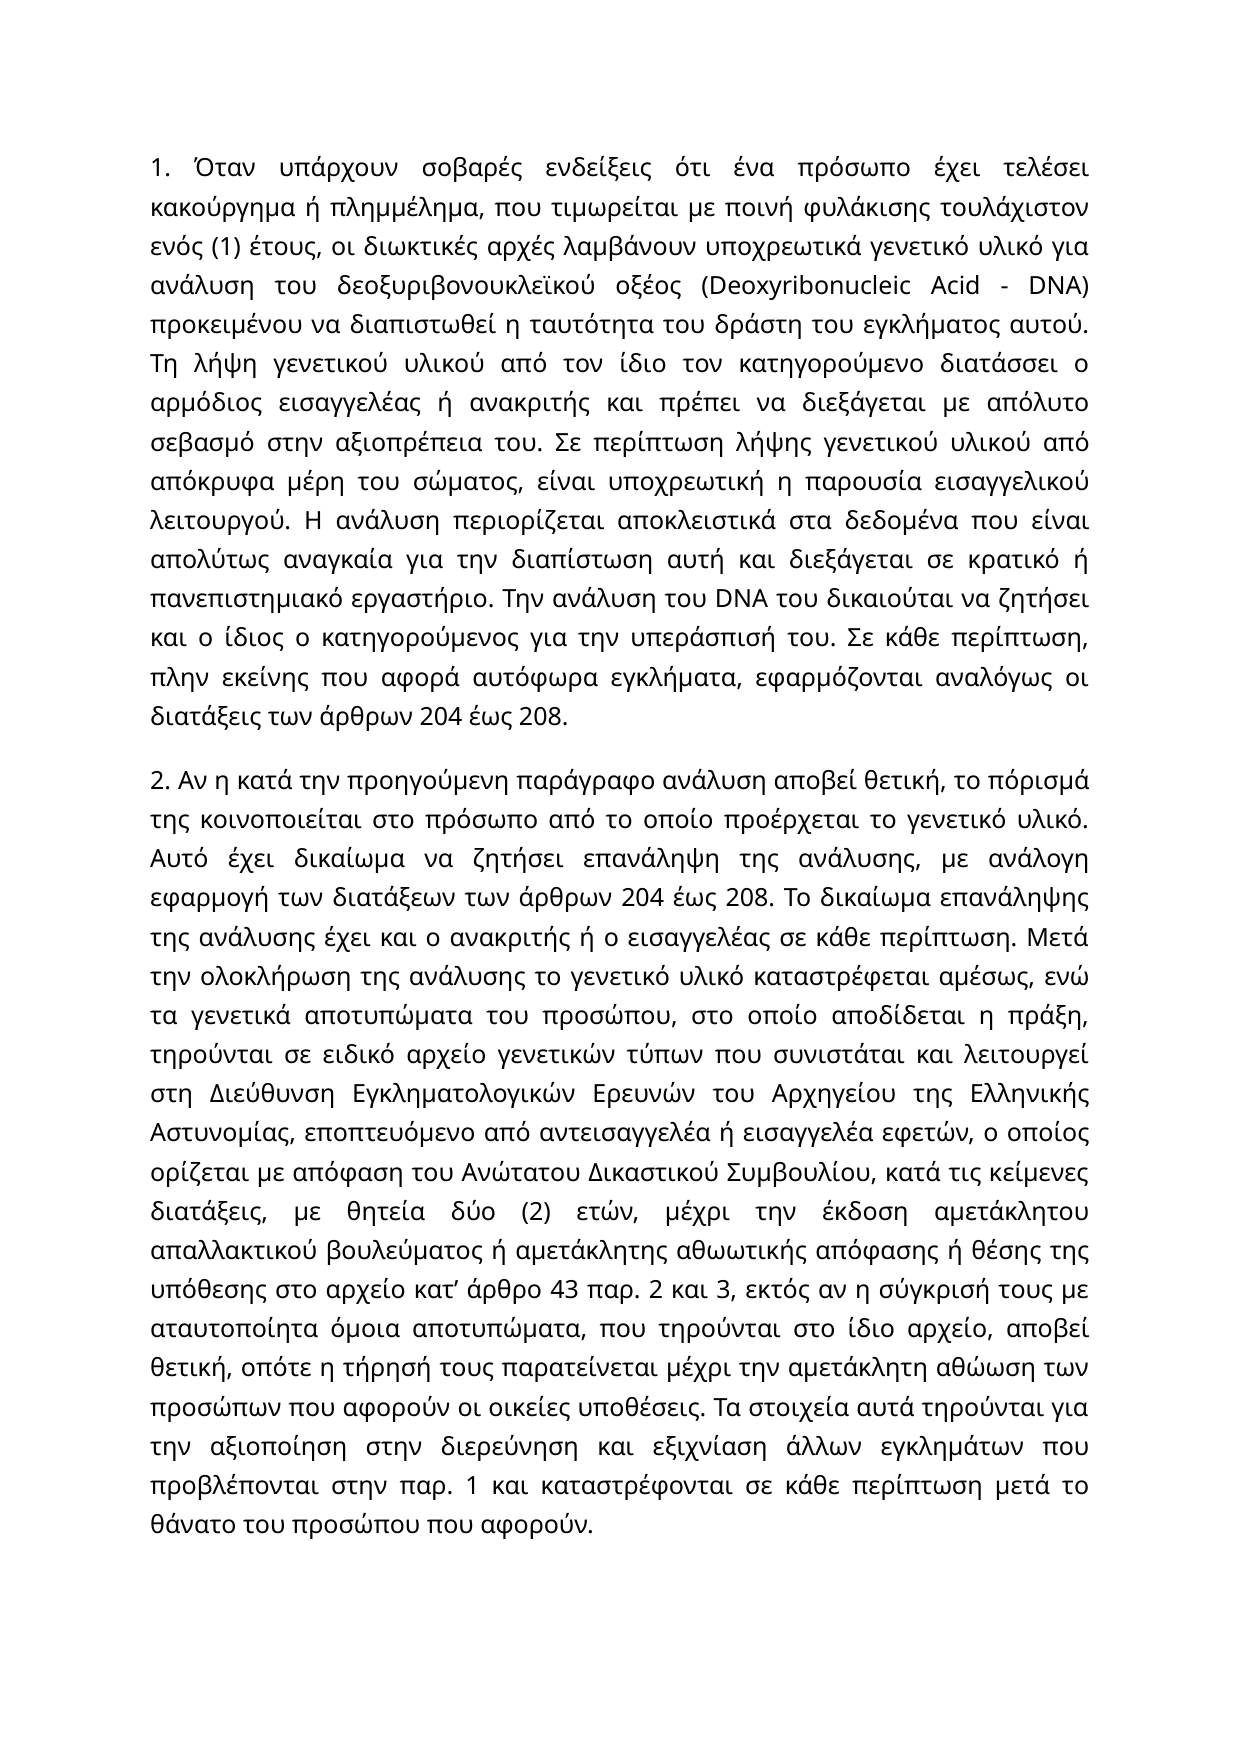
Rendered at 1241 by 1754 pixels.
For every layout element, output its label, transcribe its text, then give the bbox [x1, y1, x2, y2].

text 1. Όταν υπάρχουν σοβαρές ενδείξεις ότι ένα πρόσωπο έχει τελέσει κακούργημα ή πλημμέλημα, που τιμωρείται με ποινή φυλάκισης τουλάχιστον ενός (1) έτους, οι διωκτικές αρχές λαμβάνουν υποχρεωτικά γενετικό υλικό για ανάλυση του δεοξυριβονουκλεϊκού οξέος (Deoxyribonucleic Acid - DNA) προκειμένου να διαπιστωθεί η ταυτότητα του δράστη του εγκλήματος αυτού. Τη λήψη γενετικού υλικού από τον ίδιο τον κατηγορούμενο διατάσσει ο αρμόδιος εισαγγελέας ή ανακριτής και πρέπει να διεξάγεται με απόλυτο σεβασμό στην αξιοπρέπεια του. Σε περίπτωση λήψης γενετικού υλικού από απόκρυφα μέρη του σώματος, είναι υποχρεωτική η παρουσία εισαγγελικού λειτουργού. Η ανάλυση περιορίζεται αποκλειστικά στα δεδομένα που είναι απολύτως αναγκαία για την διαπίστωση αυτή και διεξάγεται σε κρατικό ή πανεπιστημιακό εργαστήριο. Την ανάλυση του DNA του δικαιούται να ζητήσει και ο ίδιος ο κατηγορούμενος για την υπεράσπισή του. Σε κάθε περίπτωση, πλην εκείνης που αφορά αυτόφωρα εγκλήματα, εφαρμόζονται αναλόγως οι διατάξεις των άρθρων 204 έως 208. [150, 150, 1090, 732]
text 2. Αν η κατά την προηγούμενη παράγραφο ανάλυση αποβεί θετική, το πόρισμά της κοινοποιείται στο πρόσωπο από το οποίο προέρχεται το γενετικό υλικό. Αυτό έχει δικαίωμα να ζητήσει επανάληψη της ανάλυσης, με ανάλογη εφαρμογή των διατάξεων των άρθρων 204 έως 208. Το δικαίωμα επανάληψης της ανάλυσης έχει και ο ανακριτής ή ο εισαγγελέας σε κάθε περίπτωση. Μετά την ολοκλήρωση της ανάλυσης το γενετικό υλικό καταστρέφεται αμέσως, ενώ τα γενετικά αποτυπώματα του προσώπου, στο οποίο αποδίδεται η πράξη, τηρούνται σε ειδικό αρχείο γενετικών τύπων που συνιστάται και λειτουργεί στη Διεύθυνση Εγκληματολογικών Ερευνών του Αρχηγείου της Ελληνικής Αστυνομίας, εποπτευόμενο από αντεισαγγελέα ή εισαγγελέα εφετών, ο οποίος ορίζεται με απόφαση του Ανώτατου Δικαστικού Συμβουλίου, κατά τις κείμενες διατάξεις, με θητεία δύο (2) ετών, μέχρι την έκδοση αμετάκλητου απαλλακτικού βουλεύματος ή αμετάκλητης αθωωτικής απόφασης ή θέσης της υπόθεσης στο αρχείο κατ’ άρθρο 43 παρ. 2 και 3, εκτός αν η σύγκρισή τους με αταυτοποίητα όμοια αποτυπώματα, που τηρούνται στο ίδιο αρχείο, αποβεί θετική, οπότε η τήρησή τους παρατείνεται μέχρι την αμετάκλητη αθώωση των προσώπων που αφορούν οι οικείες υποθέσεις. Τα στοιχεία αυτά τηρούνται για την αξιοποίηση στην διερεύνηση και εξιχνίαση άλλων εγκλημάτων που προβλέπονται στην παρ. 1 και καταστρέφονται σε κάθε περίπτωση μετά το θάνατο του προσώπου που αφορούν. [150, 762, 1090, 1541]
